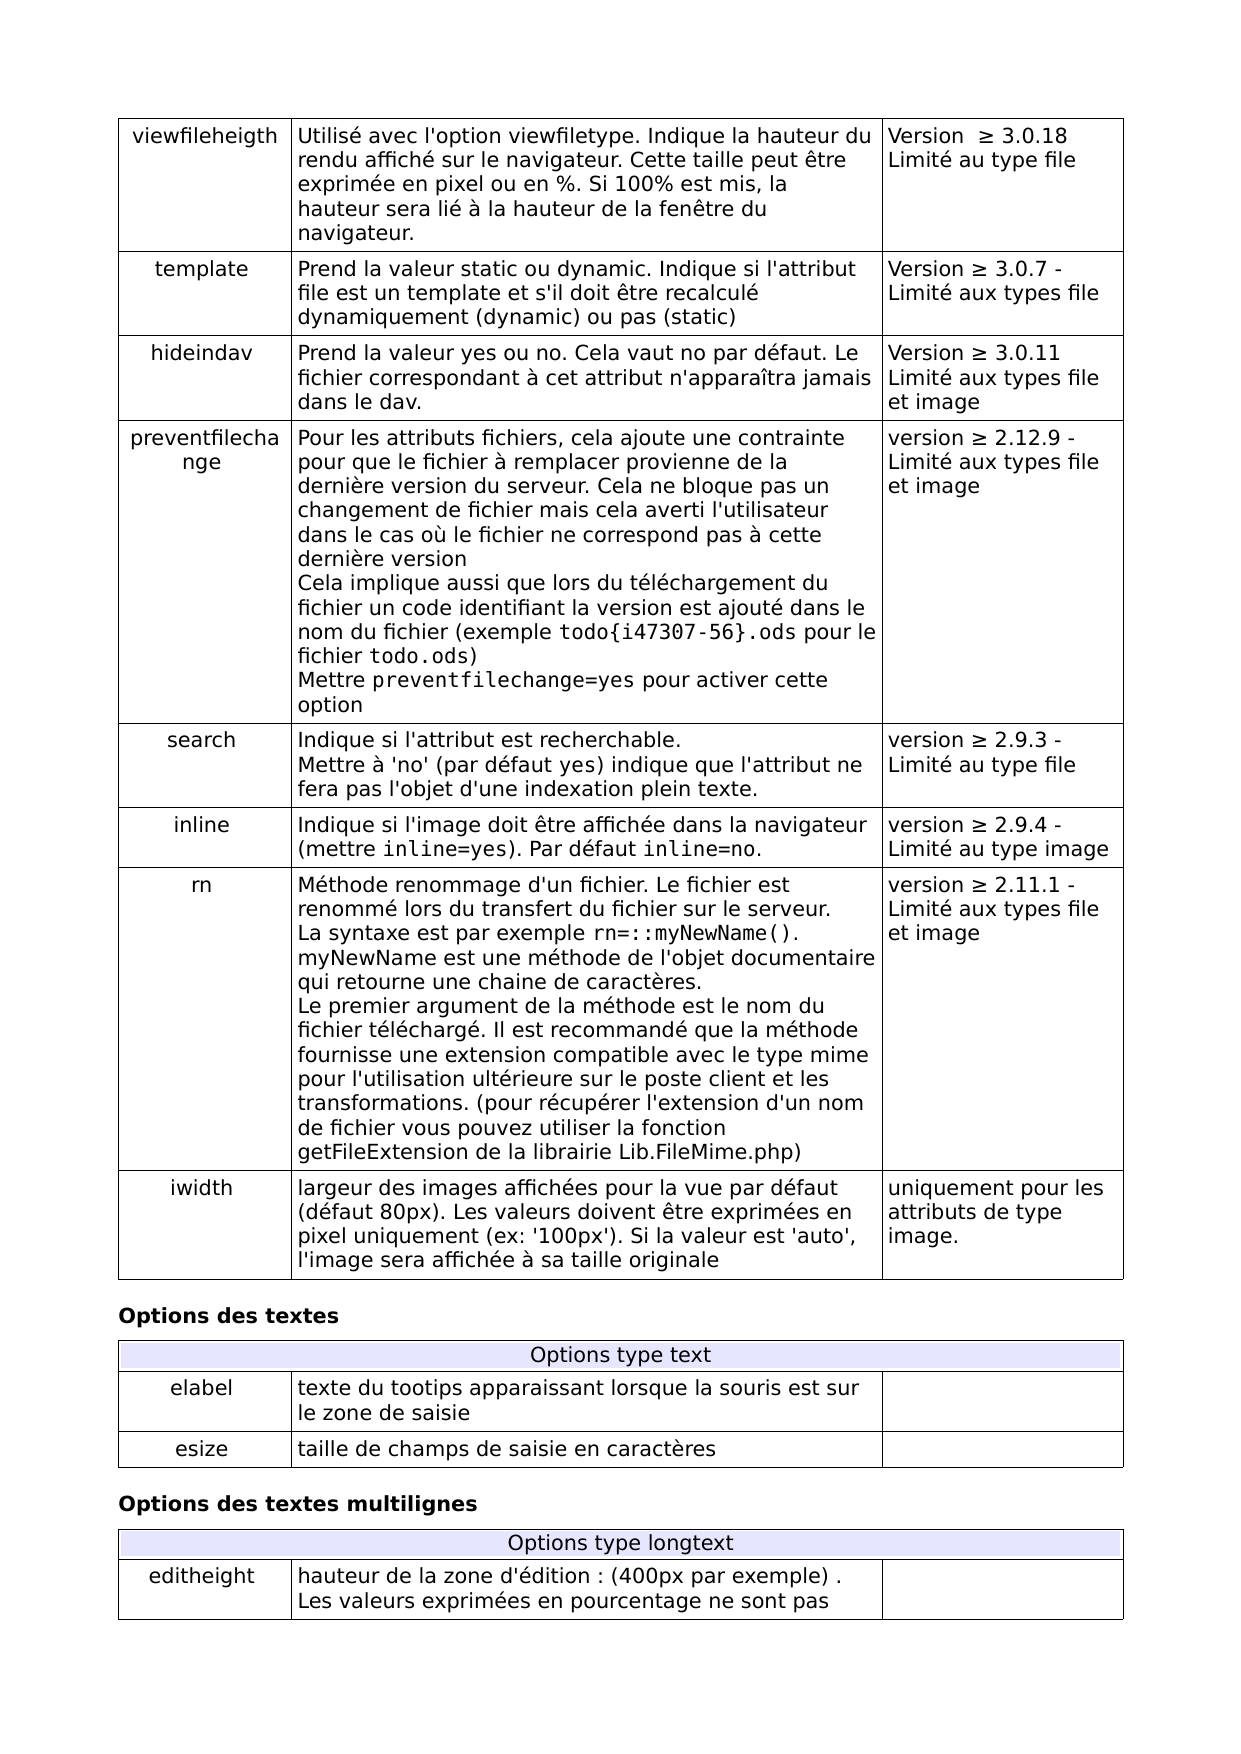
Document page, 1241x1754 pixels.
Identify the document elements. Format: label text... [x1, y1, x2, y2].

table_cell Indique si l'image doit être affichée dans la navigateur (mettre inline=yes). Par défaut inline=no. [292, 808, 882, 867]
table_cell [883, 1560, 1123, 1619]
table_cell inline [119, 808, 291, 867]
table_cell search [119, 724, 291, 807]
table_cell version ≥ 2.12.9 - Limité aux types file et image [883, 421, 1123, 723]
table_cell Indique si l'attribut est recherchable. Mettre à 'no' (par défaut yes) indique que l'attribut ne fera pas l'objet d'une indexation plein texte. [292, 724, 882, 807]
table_header Options type text [119, 1341, 1123, 1371]
table_cell [883, 1372, 1123, 1431]
subtitle Options des textes [118, 1304, 1122, 1328]
subtitle Options des textes multilignes [118, 1492, 1122, 1516]
table_header Options type longtext [119, 1530, 1123, 1559]
table_cell uniquement pour les attributs de type image. [883, 1171, 1123, 1278]
table_cell Méthode renommage d'un fichier. Le fichier est renommé lors du transfert du fichier sur le serveur. La syntaxe est par exemple rn=::myNewName(). myNewName est une méthode de l'objet documentaire qui retourne une chaine de caractères. Le premier argument de la méthode est le nom du fichier téléchargé. Il est recommandé que la méthode fournisse une extension compatible avec le type mime pour l'utilisation ultérieure sur le poste client et les transformations. (pour récupérer l'extension d'un nom de fichier vous pouvez utiliser la fonction getFileExtension de la librairie Lib.FileMime.php) [292, 868, 882, 1170]
table_cell elabel [119, 1372, 291, 1431]
table_cell hauteur de la zone d'édition : (400px par exemple) . Les valeurs exprimées en pourcentage ne sont pas [292, 1560, 882, 1619]
table_cell version ≥ 2.11.1 - Limité aux types file et image [883, 868, 1123, 1170]
table_cell hideindav [119, 336, 291, 420]
table_cell preventfilechange [119, 421, 291, 723]
table_cell rn [119, 868, 291, 1170]
table_cell largeur des images affichées pour la vue par défaut (défaut 80px). Les valeurs doivent être exprimées en pixel uniquement (ex: '100px'). Si la valeur est 'auto', l'image sera affichée à sa taille originale [292, 1171, 882, 1278]
table_cell Utilisé avec l'option viewfiletype. Indique la hauteur du rendu affiché sur le navigateur. Cette taille peut être exprimée en pixel ou en %. Si 100% est mis, la hauteur sera lié à la hauteur de la fenêtre du navigateur. [292, 119, 882, 251]
table_cell [883, 1432, 1123, 1467]
table_cell editheight [119, 1560, 291, 1619]
table_cell esize [119, 1432, 291, 1467]
table_cell Prend la valeur yes ou no. Cela vaut no par défaut. Le fichier correspondant à cet attribut n'apparaîtra jamais dans le dav. [292, 336, 882, 420]
table_cell version ≥ 2.9.4 - Limité au type image [883, 808, 1123, 867]
table_cell viewfileheigth [119, 119, 291, 251]
table_cell Version ≥ 3.0.7 - Limité aux types file [883, 252, 1123, 335]
table_cell Version ≥ 3.0.18 Limité au type file [883, 119, 1123, 251]
table_cell Prend la valeur static ou dynamic. Indique si l'attribut file est un template et s'il doit être recalculé dynamiquement (dynamic) ou pas (static) [292, 252, 882, 335]
table_cell version ≥ 2.9.3 - Limité au type file [883, 724, 1123, 807]
table_cell Pour les attributs fichiers, cela ajoute une contrainte pour que le fichier à remplacer provienne de la dernière version du serveur. Cela ne bloque pas un changement de fichier mais cela averti l'utilisateur dans le cas où le fichier ne correspond pas à cette dernière version Cela implique aussi que lors du téléchargement du fichier un code identifiant la version est ajouté dans le nom du fichier (exemple todo{i47307-56}.ods pour le fichier todo.ods) Mettre preventfilechange=yes pour activer cette option [292, 421, 882, 723]
table_cell iwidth [119, 1171, 291, 1278]
table_cell Version ≥ 3.0.11 Limité aux types file et image [883, 336, 1123, 420]
table_cell template [119, 252, 291, 335]
table_cell taille de champs de saisie en caractères [292, 1432, 882, 1467]
table_cell texte du tootips apparaissant lorsque la souris est sur le zone de saisie [292, 1372, 882, 1431]
